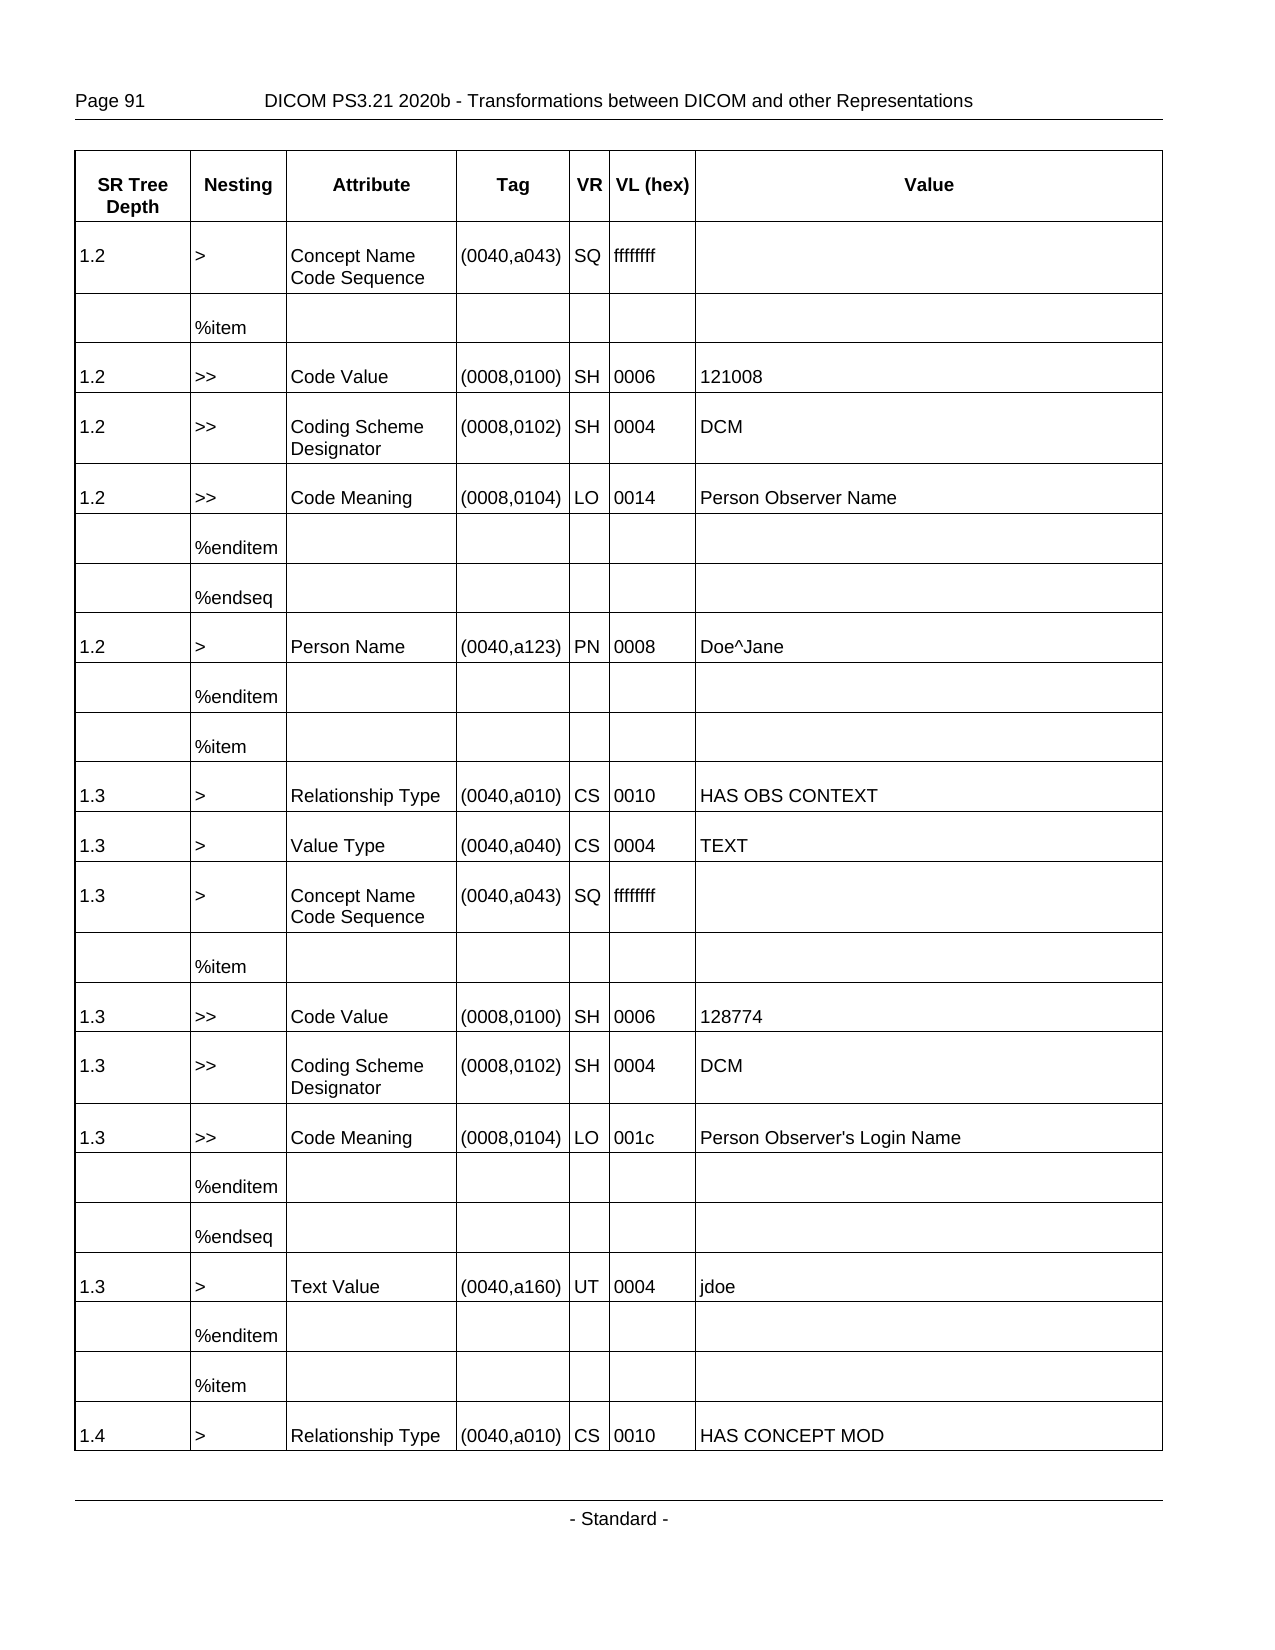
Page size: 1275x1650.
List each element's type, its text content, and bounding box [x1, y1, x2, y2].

table_cell > [191, 1253, 286, 1301]
table_cell [610, 1302, 695, 1351]
table_cell ffffffff [610, 862, 695, 932]
table_cell >> [191, 983, 286, 1031]
table_cell 1.2 [76, 613, 190, 662]
table_cell (0040,a123) [457, 613, 569, 662]
table_cell (0008,0104) [457, 1104, 569, 1152]
table_cell CS [570, 812, 609, 861]
table_cell Person Name [287, 613, 456, 662]
table_cell [457, 663, 569, 712]
table_cell 1.3 [76, 983, 190, 1031]
table_cell Concept Name Code Sequence [287, 222, 456, 292]
table_cell [610, 514, 695, 562]
table_cell [570, 564, 609, 612]
table_cell %item [191, 933, 286, 982]
table_cell [457, 1352, 569, 1401]
table_cell Relationship Type [287, 1402, 456, 1450]
table_cell [287, 514, 456, 562]
table_cell [76, 1203, 190, 1252]
table_cell HAS OBS CONTEXT [696, 762, 1162, 811]
table_cell Relationship Type [287, 762, 456, 811]
table_cell 0006 [610, 983, 695, 1031]
table_cell [287, 1352, 456, 1401]
table_cell [76, 713, 190, 761]
table_cell ffffffff [610, 222, 695, 292]
table_cell %enditem [191, 514, 286, 562]
table_cell [610, 564, 695, 612]
table_cell CS [570, 762, 609, 811]
table_cell 1.3 [76, 1253, 190, 1301]
table_cell > [191, 222, 286, 292]
table_cell 1.3 [76, 1032, 190, 1102]
table_cell [610, 294, 695, 342]
table_header Tag [457, 151, 569, 221]
table_cell > [191, 613, 286, 662]
table_cell [696, 713, 1162, 761]
table_cell [287, 713, 456, 761]
table_cell 0008 [610, 613, 695, 662]
table_cell %enditem [191, 663, 286, 712]
table_cell [457, 1203, 569, 1252]
table_cell 121008 [696, 343, 1162, 392]
table_cell > [191, 862, 286, 932]
table_header SR Tree Depth [76, 151, 190, 221]
table_cell [76, 514, 190, 562]
table_cell Person Observer Name [696, 464, 1162, 513]
table_cell 1.2 [76, 464, 190, 513]
table_cell > [191, 1402, 286, 1450]
table_cell LO [570, 464, 609, 513]
table_cell (0040,a010) [457, 762, 569, 811]
table_cell [287, 294, 456, 342]
table_header Nesting [191, 151, 286, 221]
table_cell [287, 1302, 456, 1351]
table_cell [696, 514, 1162, 562]
table_cell 0004 [610, 1253, 695, 1301]
table_cell [457, 1302, 569, 1351]
table_cell 1.2 [76, 343, 190, 392]
table_cell %endseq [191, 564, 286, 612]
table_cell Coding Scheme Designator [287, 1032, 456, 1102]
table_cell [76, 294, 190, 342]
table_cell Person Observer's Login Name [696, 1104, 1162, 1152]
table_cell 1.4 [76, 1402, 190, 1450]
table_cell [570, 294, 609, 342]
table_header Attribute [287, 151, 456, 221]
table_cell > [191, 762, 286, 811]
table_cell [610, 663, 695, 712]
table_cell [287, 1203, 456, 1252]
table_cell 1.3 [76, 862, 190, 932]
table_cell [287, 564, 456, 612]
table_cell CS [570, 1402, 609, 1450]
table_cell Code Value [287, 343, 456, 392]
table_cell PN [570, 613, 609, 662]
table_cell [287, 933, 456, 982]
table_cell > [191, 812, 286, 861]
table_cell %enditem [191, 1153, 286, 1202]
table_cell (0008,0100) [457, 983, 569, 1031]
table_cell [610, 1203, 695, 1252]
table_cell [696, 862, 1162, 932]
table_cell >> [191, 393, 286, 463]
table_cell 001c [610, 1104, 695, 1152]
table_cell 1.3 [76, 812, 190, 861]
table_cell [610, 1153, 695, 1202]
table_cell Value Type [287, 812, 456, 861]
table_cell [610, 713, 695, 761]
table_cell [457, 933, 569, 982]
table_header VL (hex) [610, 151, 695, 221]
table_cell 0006 [610, 343, 695, 392]
table_cell [696, 1153, 1162, 1202]
table_cell (0008,0102) [457, 393, 569, 463]
table_cell >> [191, 1104, 286, 1152]
table_cell [287, 663, 456, 712]
table_cell [76, 1302, 190, 1351]
table_cell SH [570, 393, 609, 463]
table_cell (0040,a043) [457, 862, 569, 932]
table_cell DCM [696, 1032, 1162, 1102]
table_cell SQ [570, 222, 609, 292]
table_cell [696, 663, 1162, 712]
table_cell 1.2 [76, 393, 190, 463]
table_cell [696, 564, 1162, 612]
table_cell 1.2 [76, 222, 190, 292]
table_cell %item [191, 713, 286, 761]
table_cell [696, 1302, 1162, 1351]
table_cell [457, 294, 569, 342]
table_cell (0008,0102) [457, 1032, 569, 1102]
table_cell %item [191, 294, 286, 342]
table_cell LO [570, 1104, 609, 1152]
table_cell 1.3 [76, 762, 190, 811]
table_cell >> [191, 464, 286, 513]
table_cell [76, 564, 190, 612]
table_cell >> [191, 343, 286, 392]
table_cell [76, 1153, 190, 1202]
table_cell (0040,a160) [457, 1253, 569, 1301]
table_cell (0040,a010) [457, 1402, 569, 1450]
table_cell [76, 663, 190, 712]
table_cell TEXT [696, 812, 1162, 861]
table_header VR [570, 151, 609, 221]
table_cell [696, 1352, 1162, 1401]
table_cell 0010 [610, 1402, 695, 1450]
table_cell [457, 514, 569, 562]
table_cell [570, 1352, 609, 1401]
table_cell 0004 [610, 1032, 695, 1102]
table_cell [457, 713, 569, 761]
table_cell [570, 663, 609, 712]
table_cell [76, 1352, 190, 1401]
table_cell [610, 1352, 695, 1401]
table_cell [696, 1203, 1162, 1252]
table_cell 0014 [610, 464, 695, 513]
table_cell [287, 1153, 456, 1202]
table_cell %endseq [191, 1203, 286, 1252]
table_cell (0040,a043) [457, 222, 569, 292]
table_cell 1.3 [76, 1104, 190, 1152]
table_cell (0008,0104) [457, 464, 569, 513]
table_cell %item [191, 1352, 286, 1401]
table_cell [610, 933, 695, 982]
table_cell [76, 933, 190, 982]
table_cell Code Meaning [287, 464, 456, 513]
table_cell DCM [696, 393, 1162, 463]
table_cell jdoe [696, 1253, 1162, 1301]
table_cell [570, 933, 609, 982]
table_cell HAS CONCEPT MOD [696, 1402, 1162, 1450]
table_cell (0040,a040) [457, 812, 569, 861]
table_cell [696, 933, 1162, 982]
table_cell SQ [570, 862, 609, 932]
table_cell [570, 1203, 609, 1252]
table_cell (0008,0100) [457, 343, 569, 392]
table_cell Code Value [287, 983, 456, 1031]
table_cell [570, 713, 609, 761]
table_cell UT [570, 1253, 609, 1301]
table_cell Coding Scheme Designator [287, 393, 456, 463]
table_cell [457, 564, 569, 612]
table_cell 0004 [610, 812, 695, 861]
table_cell [696, 222, 1162, 292]
table_cell SH [570, 343, 609, 392]
table_cell %enditem [191, 1302, 286, 1351]
table_cell [570, 1302, 609, 1351]
table_cell [457, 1153, 569, 1202]
table_cell 0010 [610, 762, 695, 811]
table_cell Text Value [287, 1253, 456, 1301]
table_cell [570, 1153, 609, 1202]
table_cell [696, 294, 1162, 342]
table_cell 128774 [696, 983, 1162, 1031]
table_cell SH [570, 1032, 609, 1102]
table_cell 0004 [610, 393, 695, 463]
table_cell Concept Name Code Sequence [287, 862, 456, 932]
table_cell Doe^Jane [696, 613, 1162, 662]
table_cell SH [570, 983, 609, 1031]
table_cell [570, 514, 609, 562]
table_header Value [696, 151, 1162, 221]
table_cell Code Meaning [287, 1104, 456, 1152]
table_cell >> [191, 1032, 286, 1102]
